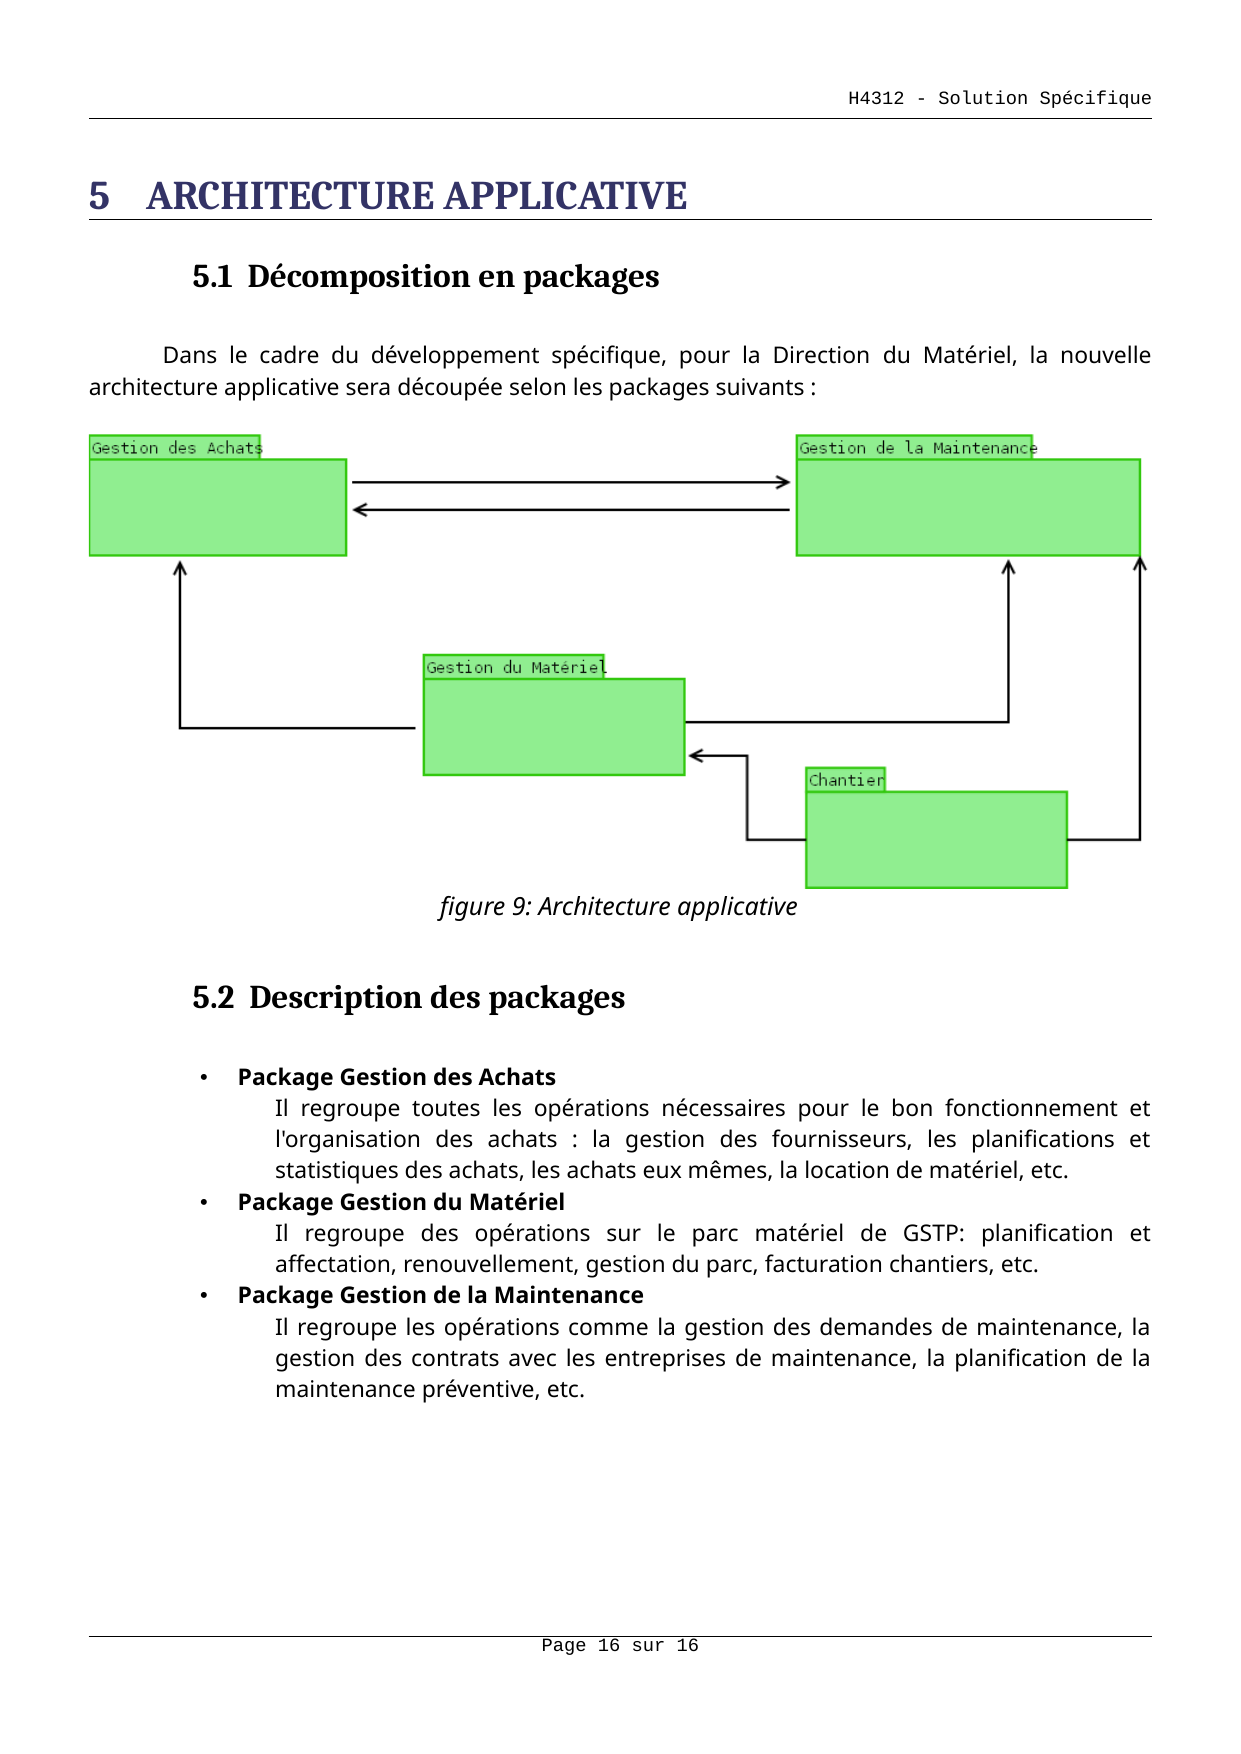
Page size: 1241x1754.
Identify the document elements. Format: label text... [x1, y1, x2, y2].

text Dans le cadre du développement spécifique, pour la Direction du Matériel, la nouvelle architecture applicative sera découpée selon les packages suivants : [88, 339, 1152, 402]
list Package Gestion des Achats [200, 1061, 1152, 1092]
picture [88, 433, 1152, 889]
subtitle Décomposition en packages [133, 257, 1152, 295]
list Package Gestion de la Maintenance [200, 1279, 1152, 1311]
text figure 9: Architecture applicative [89, 889, 1152, 922]
list Package Gestion du Matériel [200, 1186, 1152, 1217]
list Il regroupe les opérations comme la gestion des demandes de maintenance, la gestion des contrats avec les entreprises de maintenance, la planification de la maintenance préventive, etc. [237, 1311, 1152, 1404]
subtitle Description des packages [133, 978, 1152, 1017]
list Il regroupe des opérations sur le parc matériel de GSTP: planification et affectation, renouvellement, gestion du parc, facturation chantiers, etc. [237, 1217, 1152, 1279]
subtitle Architecture Applicative [88, 172, 1152, 219]
list Il regroupe toutes les opérations nécessaires pour le bon fonctionnement et l'organisation des achats : la gestion des fournisseurs, les planifications et statistiques des achats, les achats eux mêmes, la location de matériel, etc. [237, 1092, 1152, 1186]
